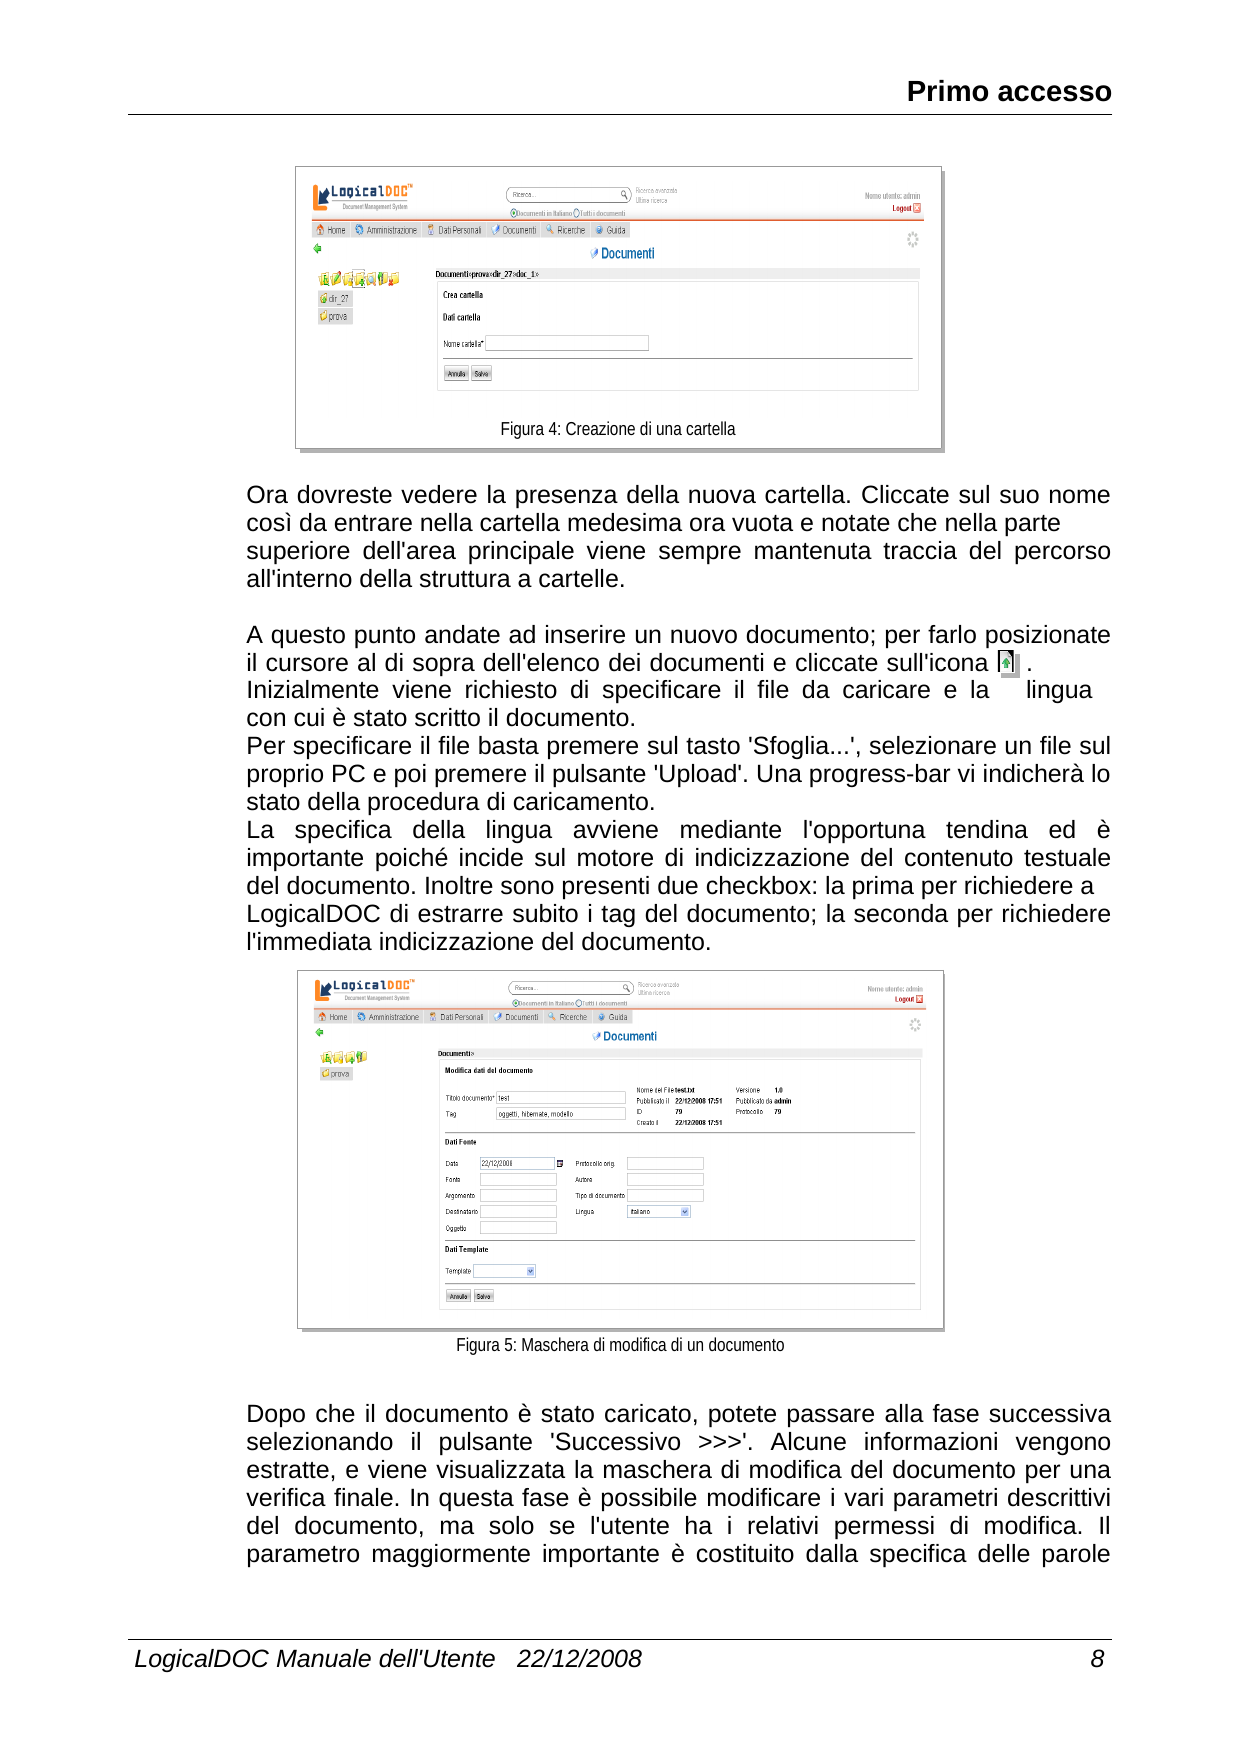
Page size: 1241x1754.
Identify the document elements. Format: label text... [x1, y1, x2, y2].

text La specifica della lingua avviene mediante l'opportuna tendina ed è importante poiché incide sul motore di indicizzazione del contenuto testuale del documento. Inoltre sono presenti due checkbox: la prima per richiedere a [246, 816, 1112, 899]
text Dopo che il documento è stato caricato, potete passare alla fase successiva selezionando il pulsante 'Successivo >>>'. Alcune informazioni vengono estratte, e viene visualizzata la maschera di modifica del documento per una verifica finale. In questa fase è possibile modificare i vari parametri descrittivi del documento, ma solo se l'utente ha i relativi permessi di modifica. Il parametro maggiormente importante è costituito dalla specifica delle parole [246, 1400, 1112, 1567]
text A questo punto andate ad inserire un nuovo documento; per farlo posizionate il cursore al di sopra dell'elenco dei documenti e cliccate sull'icona . [246, 620, 1112, 676]
picture [997, 650, 1014, 672]
picture [311, 181, 924, 418]
picture [313, 978, 927, 1319]
text Figura 5: Maschera di modifica di un documento [297, 1329, 943, 1355]
text Ora dovreste vedere la presenza della nuova cartella. Cliccate sul suo nome così da entrare nella cartella medesima ora vuota e notate che nella parte [246, 481, 1112, 537]
text superiore dell'area principale viene sempre mantenuta traccia del percorso all'interno della struttura a cartelle. [246, 537, 1112, 592]
text Per specificare il file basta premere sul tasto 'Sfoglia...', selezionare un file sul proprio PC e poi premere il pulsante 'Upload'. Una progress-bar vi indicherà lo stato della procedura di caricamento. [246, 732, 1112, 816]
text LogicalDOC di estrarre subito i tag del documento; la seconda per richiedere l'immediata indicizzazione del documento. [246, 899, 1112, 955]
text Inizialmente viene richiesto di specificare il file da caricare e la lingua con cui è stato scritto il documento. [246, 676, 1112, 732]
text Figura 4: Creazione di una cartella [312, 418, 924, 439]
